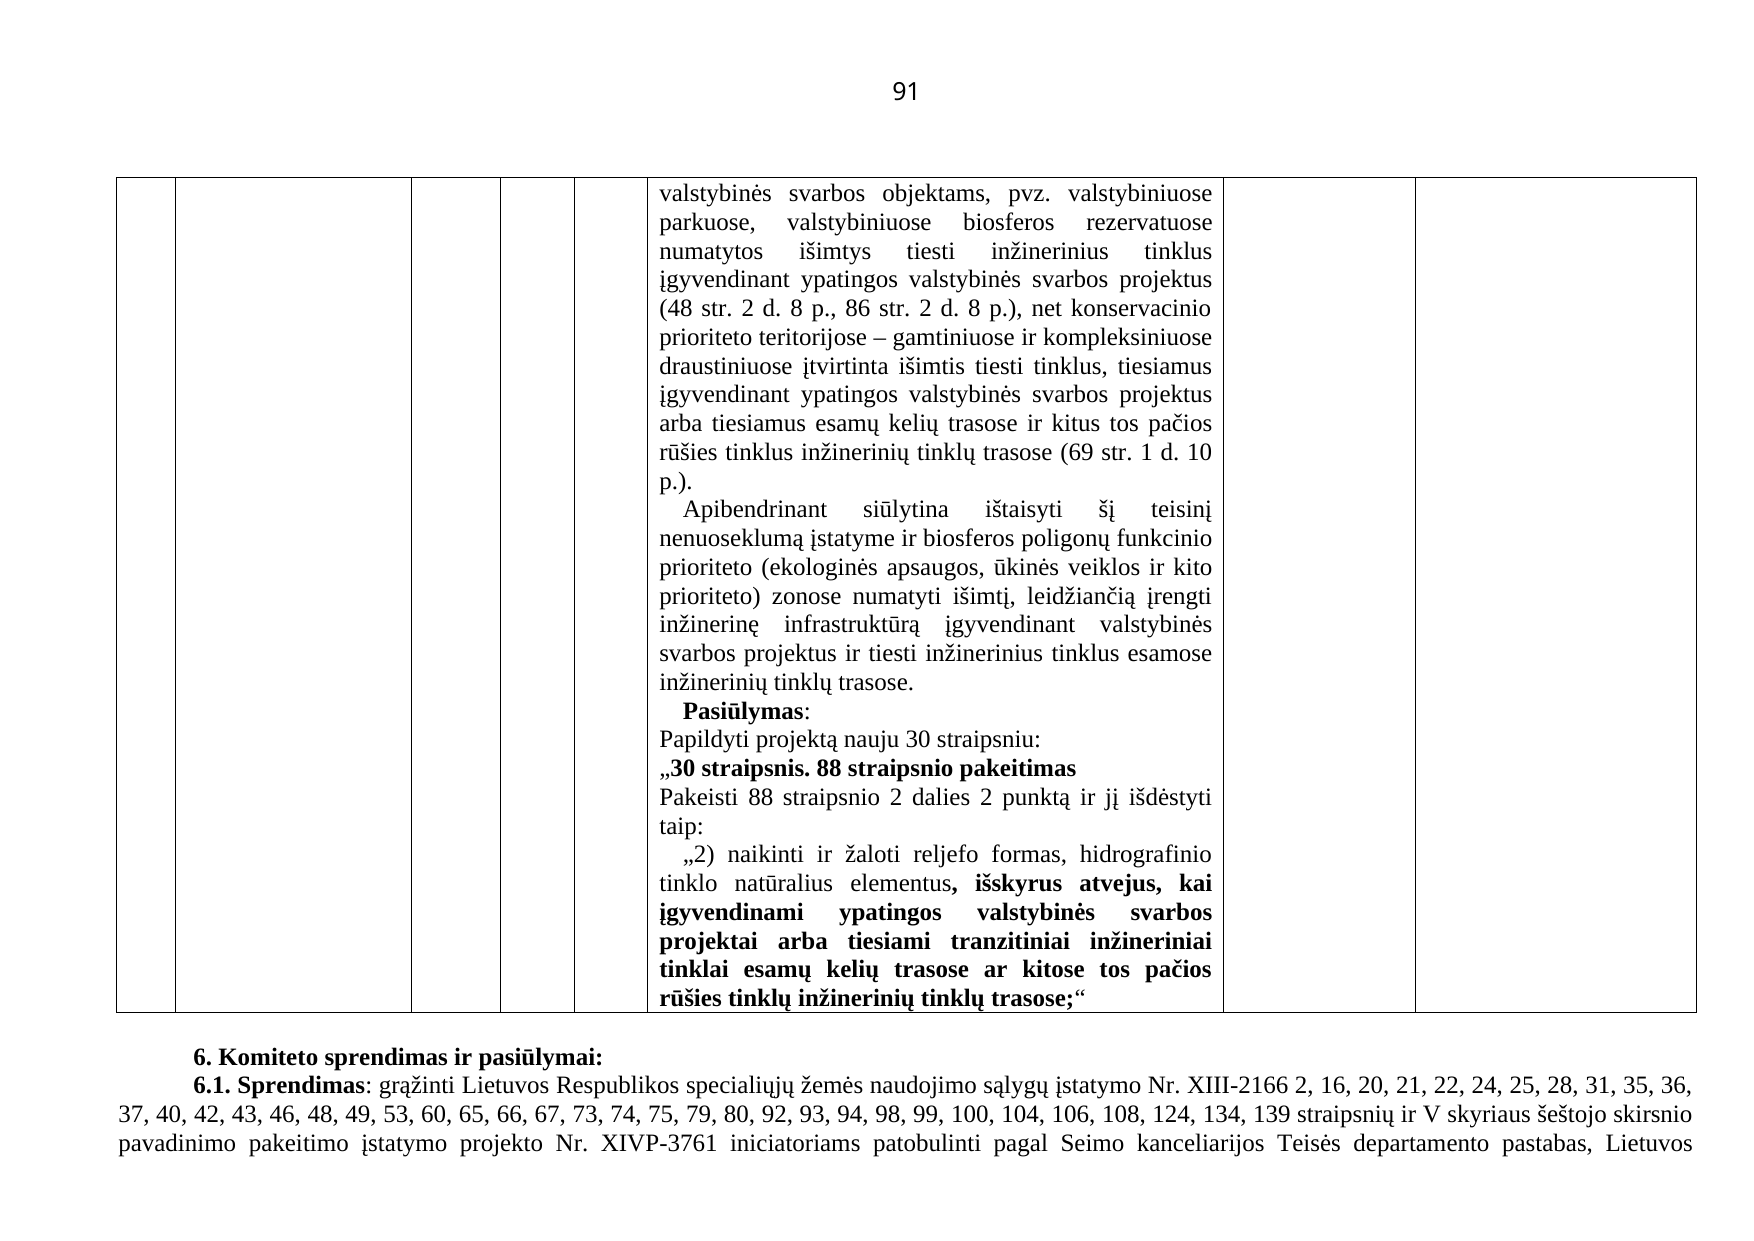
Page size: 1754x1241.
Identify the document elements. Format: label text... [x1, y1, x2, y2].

table_cell [575, 178, 647, 1012]
table_cell [412, 178, 500, 1012]
table_cell [1224, 178, 1415, 1012]
text 6.1. Sprendimas: grąžinti Lietuvos Respublikos specialiųjų žemės naudojimo sąlygų įstatymo Nr. XIII-2166 2, 16, 20, 21, 22, 24, 25, 28, 31, 35, 36, 37, 40, 42, 43, 46, 48, 49, 53, 60, 65, 66, 67, 73, 74, 75, 79, 80, 92, 93, 94, 98, 99, 100, 104, 106, 108, 124, 134, 139 straipsnių ir V skyriaus šeštojo skirsnio pavadinimo pakeitimo įstatymo projekto Nr. XIVP-3761 iniciatoriams patobulinti pagal Seimo kanceliarijos Teisės departamento pastabas, Lietuvos [118, 1071, 1695, 1157]
table_cell [501, 178, 574, 1012]
table_cell [176, 178, 411, 1012]
table_cell valstybinės svarbos objektams, pvz. valstybiniuose parkuose, valstybiniuose biosferos rezervatuose numatytos išimtys tiesti inžinerinius tinklus įgyvendinant ypatingos valstybinės svarbos projektus (48 str. 2 d. 8 p., 86 str. 2 d. 8 p.), net konservacinio prioriteto teritorijose – gamtiniuose ir kompleksiniuose draustiniuose įtvirtinta išimtis tiesti tinklus, tiesiamus įgyvendinant ypatingos valstybinės svarbos projektus arba tiesiamus esamų kelių trasose ir kitus tos pačios rūšies tinklus inžinerinių tinklų trasose (69 str. 1 d. 10 p.). Apibendrinant siūlytina ištaisyti šį teisinį nenuoseklumą įstatyme ir biosferos poligonų funkcinio prioriteto (ekologinės apsaugos, ūkinės veiklos ir kito prioriteto) zonose numatyti išimtį, leidžiančią įrengti inžinerinę infrastruktūrą įgyvendinant valstybinės svarbos projektus ir tiesti inžinerinius tinklus esamose inžinerinių tinklų trasose. Pasiūlymas: Papildyti projektą nauju 30 straipsniu: „30 straipsnis. 88 straipsnio pakeitimas Pakeisti 88 straipsnio 2 dalies 2 punktą ir jį išdėstyti taip: „2) naikinti ir žaloti reljefo formas, hidrografinio tinklo natūralius elementus, išskyrus atvejus, kai įgyvendinami ypatingos valstybinės svarbos projektai arba tiesiami tranzitiniai inžineriniai tinklai esamų kelių trasose ar kitose tos pačios rūšies tinklų inžinerinių tinklų trasose;“ [648, 178, 1223, 1012]
table_cell [117, 178, 175, 1012]
text 6. Komiteto sprendimas ir pasiūlymai: [118, 1042, 1695, 1071]
table_cell [1416, 178, 1696, 1012]
